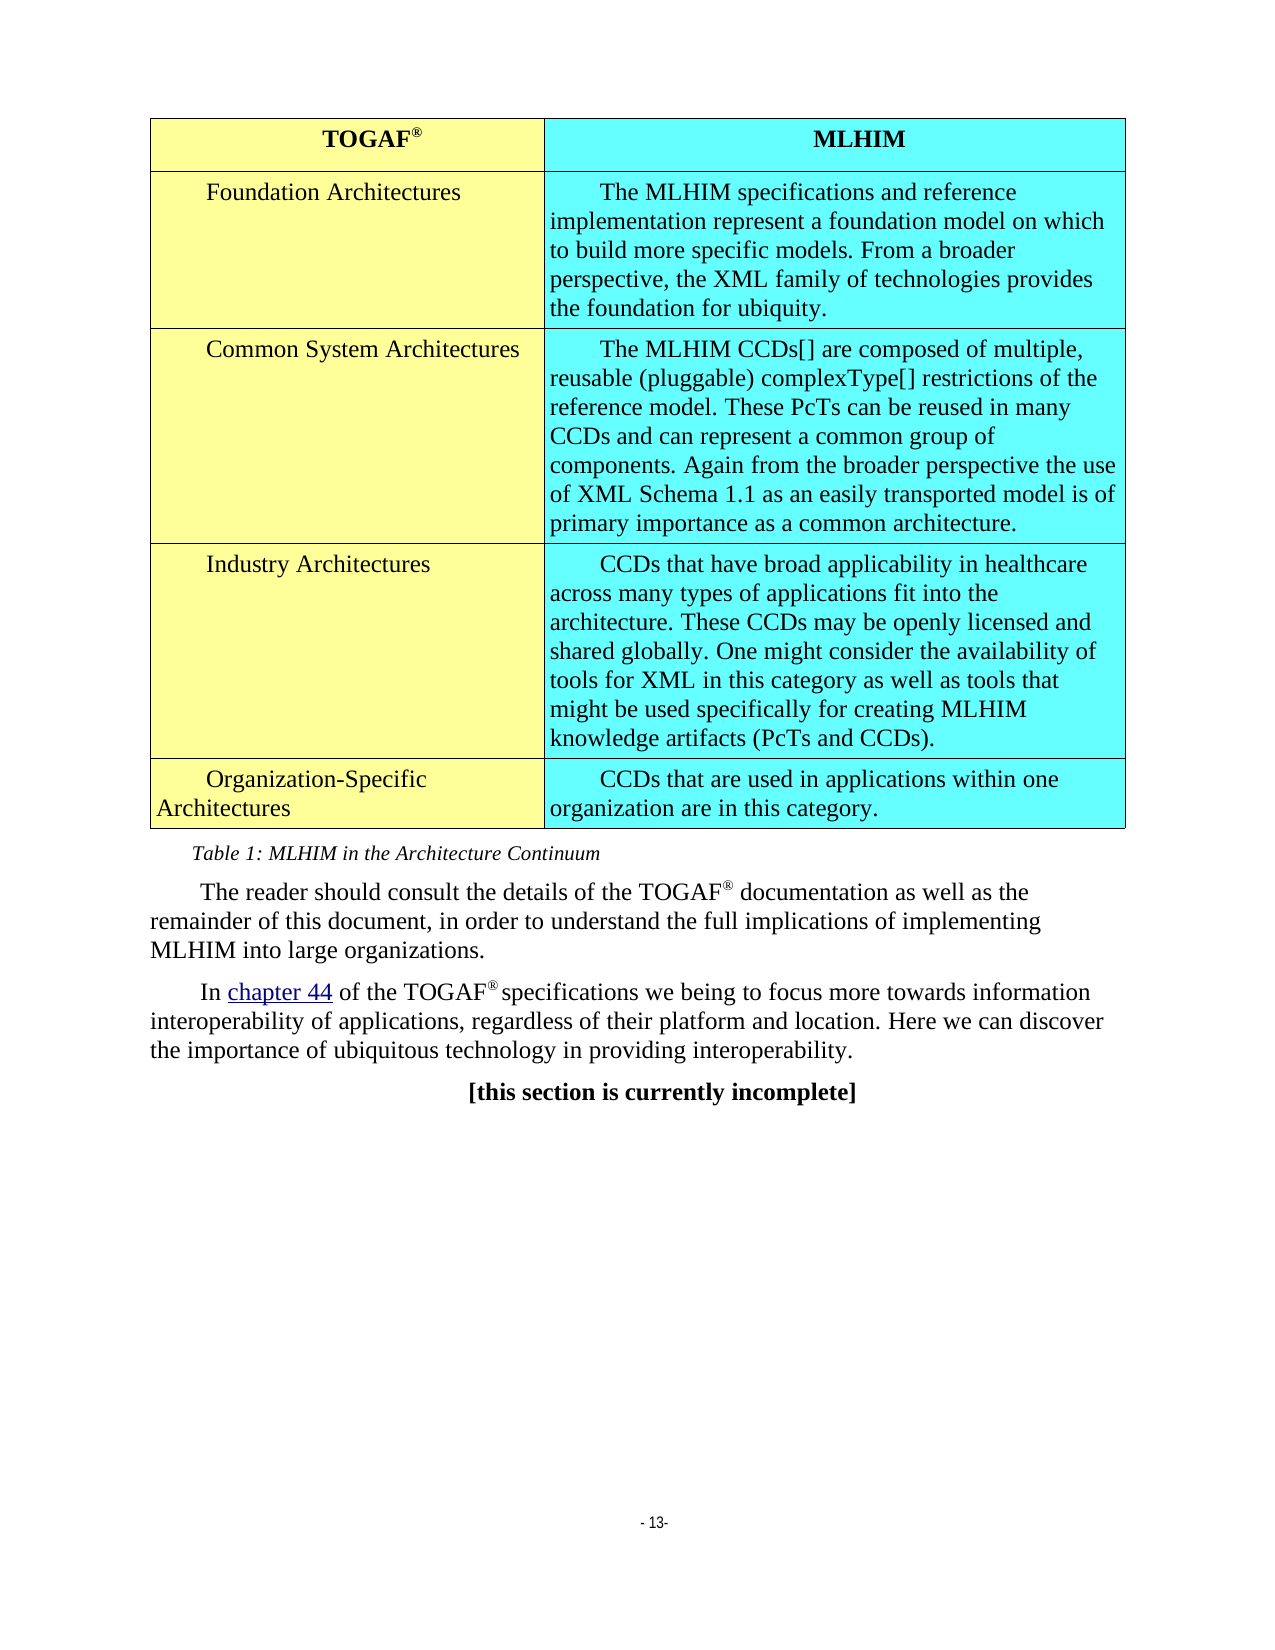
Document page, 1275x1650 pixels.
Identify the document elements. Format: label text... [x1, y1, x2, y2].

text The reader should consult the details of the TOGAF® documentation as well as the remainder of this document, in order to understand the full implications of implementing MLHIM into large organizations. [150, 877, 1125, 964]
table_cell Common System Architectures [151, 329, 544, 543]
table_cell Organization-Specific Architectures [151, 759, 544, 828]
text Table 1: MLHIM in the Architecture Continuum [150, 840, 1125, 864]
table_cell The MLHIM CCDs[] are composed of multiple, reusable (pluggable) complexType[] restrictions of the reference model. These PcTs can be reused in many CCDs and can represent a common group of components. Again from the broader perspective the use of XML Schema 1.1 as an easily transported model is of primary importance as a common architecture. [545, 329, 1125, 543]
text [this section is currently incomplete] [150, 1076, 1125, 1105]
table_cell Industry Architectures [151, 544, 544, 758]
table_header MLHIM [545, 119, 1125, 171]
table_cell CCDs that have broad applicability in healthcare across many types of applications fit into the architecture. These CCDs may be openly licensed and shared globally. One might consider the availability of tools for XML in this category as well as tools that might be used specifically for creating MLHIM knowledge artifacts (PcTs and CCDs). [545, 544, 1125, 758]
table_cell Foundation Architectures [151, 172, 544, 328]
text In chapter 44 of the TOGAF® specifications we being to focus more towards information interoperability of applications, regardless of their platform and location. Here we can discover the importance of ubiquitous technology in providing interoperability. [150, 977, 1125, 1064]
table_cell CCDs that are used in applications within one organization are in this category. [545, 759, 1125, 828]
table_cell The MLHIM specifications and reference implementation represent a foundation model on which to build more specific models. From a broader perspective, the XML family of technologies provides the foundation for ubiquity. [545, 172, 1125, 328]
table_header TOGAF® [151, 119, 544, 171]
